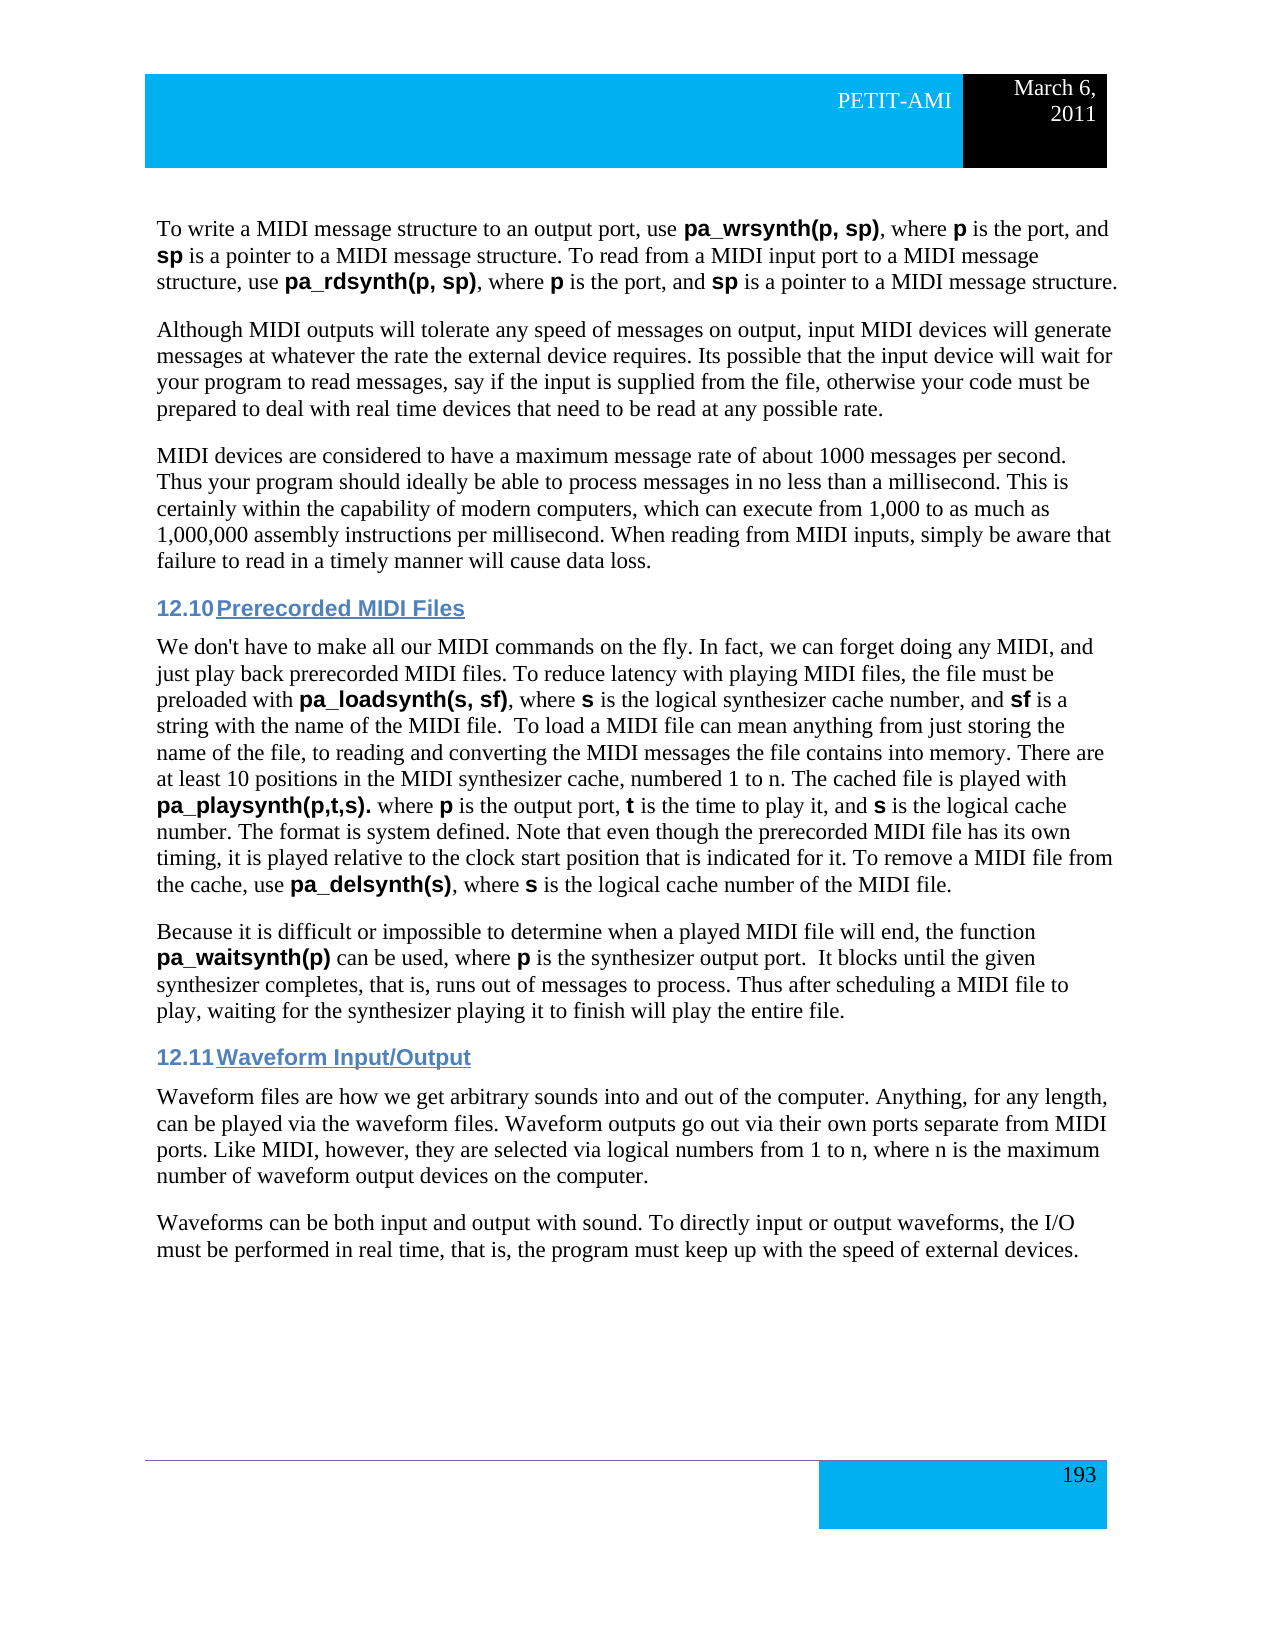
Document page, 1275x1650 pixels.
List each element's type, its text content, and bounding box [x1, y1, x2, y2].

subtitle Waveform Input/Output [156, 1044, 1118, 1071]
text To write a MIDI message structure to an output port, use pa_wrsynth(p, sp), where p is the port, and sp is a pointer to a MIDI message structure. To read from a MIDI input port to a MIDI message structure, use pa_rdsynth(p, sp), where p is the port, and sp is a pointer to a MIDI message structure. [156, 215, 1118, 295]
text Because it is difficult or impossible to determine when a played MIDI file will end, the function pa_waitsynth(p) can be used, where p is the synthesizer output port. It blocks until the given synthesizer completes, that is, runs out of messages to process. Thus after scheduling a MIDI file to play, waiting for the synthesizer playing it to finish will play the entire file. [156, 918, 1118, 1023]
text MIDI devices are considered to have a maximum message rate of about 1000 messages per second. Thus your program should ideally be able to process messages in no less than a millisecond. This is certainly within the capability of modern computers, which can execute from 1,000 to as much as 1,000,000 assembly instructions per millisecond. When reading from MIDI inputs, simply be aware that failure to read in a timely manner will cause data loss. [156, 442, 1118, 574]
text We don't have to make all our MIDI commands on the fly. In fact, we can forget doing any MIDI, and just play back prerecorded MIDI files. To reduce latency with playing MIDI files, the file must be preloaded with pa_loadsynth(s, sf), where s is the logical synthesizer cache number, and sf is a string with the name of the MIDI file. To load a MIDI file can mean anything from just storing the name of the file, to reading and converting the MIDI messages the file contains into memory. There are at least 10 positions in the MIDI synthesizer cache, numbered 1 to n. The cached file is played with pa_playsynth(p,t,s). where p is the output port, t is the time to play it, and s is the logical cache number. The format is system defined. Note that even though the prerecorded MIDI file has its own timing, it is played relative to the clock start position that is indicated for it. To remove a MIDI file from the cache, use pa_delsynth(s), where s is the logical cache number of the MIDI file. [156, 633, 1118, 897]
text Waveform files are how we get arbitrary sounds into and out of the computer. Anything, for any length, can be played via the waveform files. Waveform outputs go out via their own ports separate from MIDI ports. Like MIDI, however, they are selected via logical numbers from 1 to n, where n is the maximum number of waveform output devices on the computer. [156, 1083, 1118, 1189]
text Waveforms can be both input and output with sound. To directly input or output waveforms, the I/O must be performed in real time, that is, the program must keep up with the speed of external devices. [156, 1209, 1118, 1262]
subtitle Prerecorded MIDI Files [156, 594, 1118, 621]
text Although MIDI outputs will tolerate any speed of messages on output, input MIDI devices will generate messages at whatever the rate the external device requires. Its possible that the input device will wait for your program to read messages, say if the input is supplied from the file, otherwise your code must be prepared to deal with real time devices that need to be read at any possible rate. [156, 316, 1118, 421]
